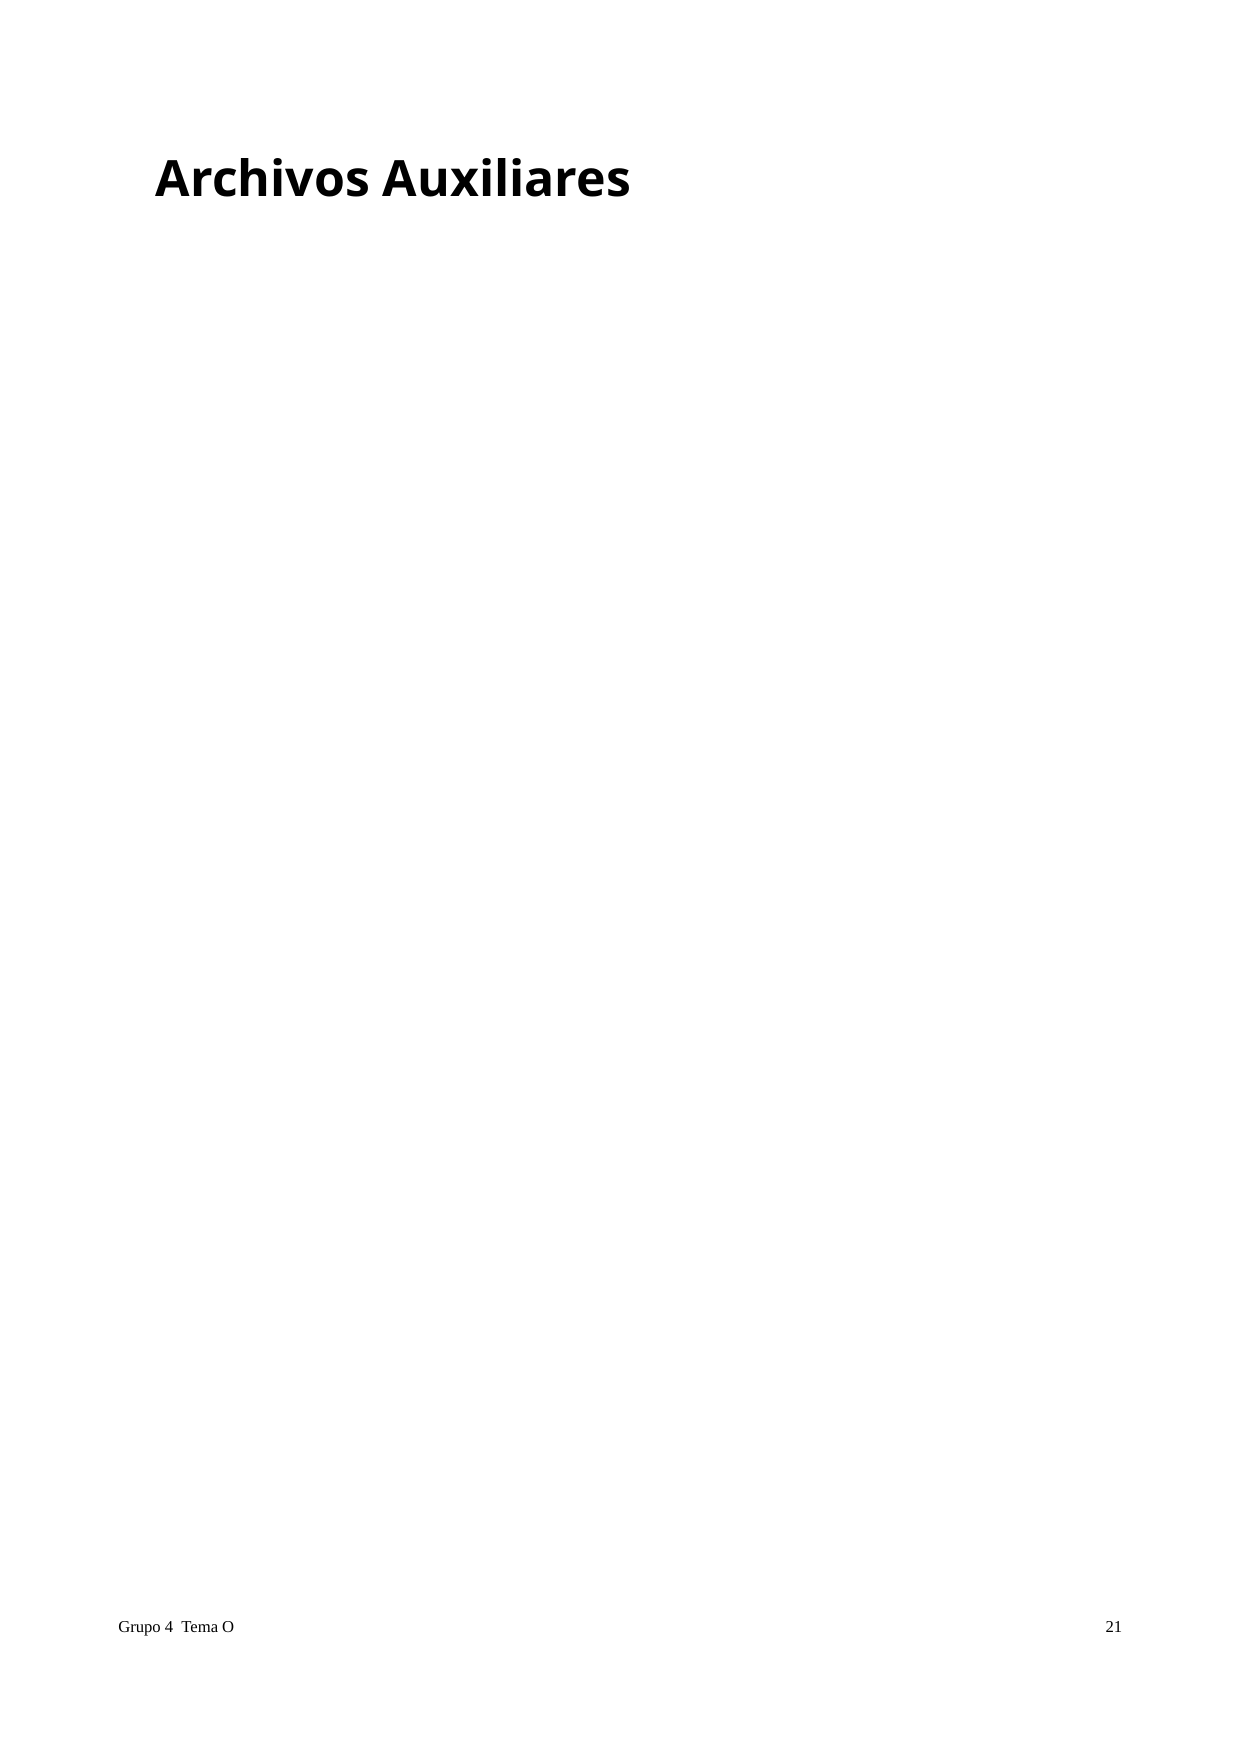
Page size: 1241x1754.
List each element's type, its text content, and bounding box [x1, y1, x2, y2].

subtitle Archivos Auxiliares [156, 143, 1122, 211]
